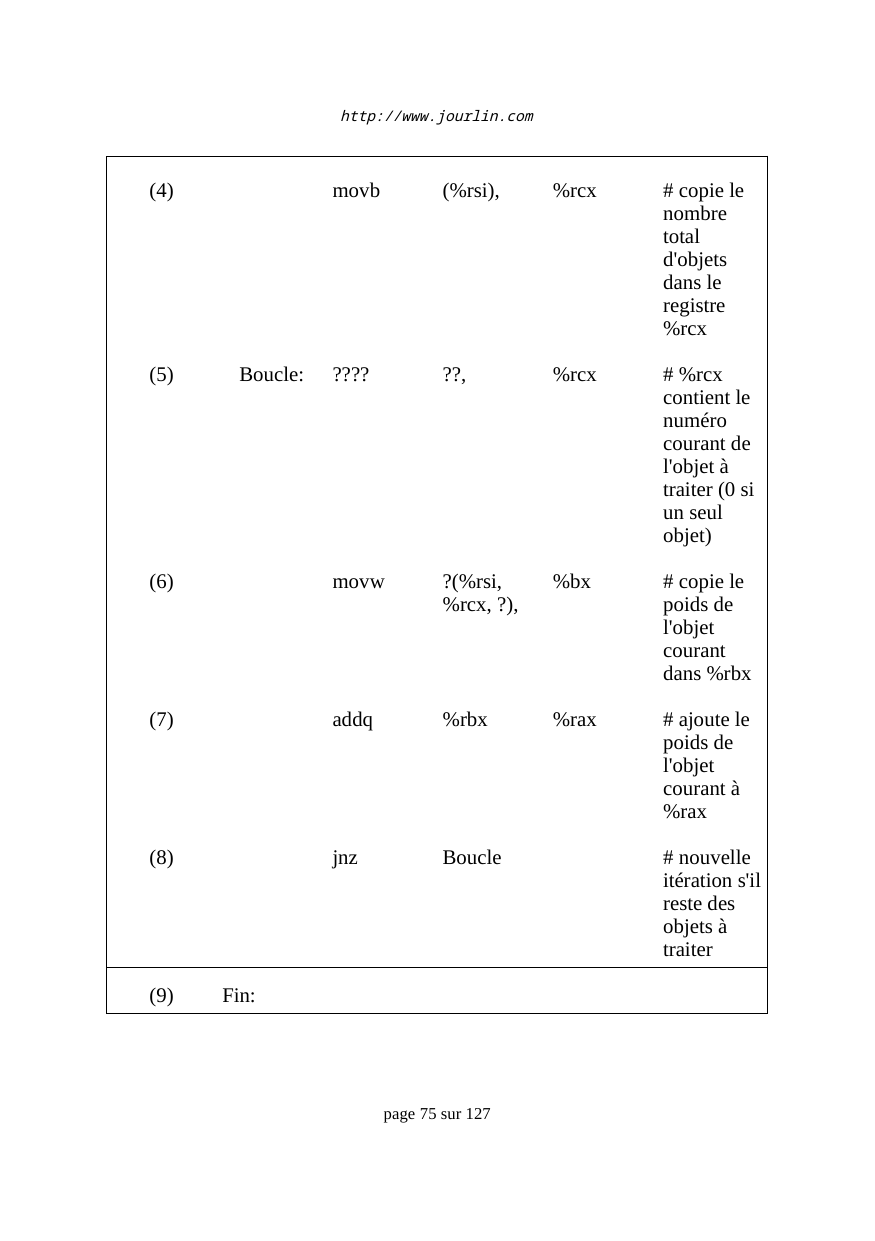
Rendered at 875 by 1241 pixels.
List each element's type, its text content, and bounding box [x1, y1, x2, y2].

table_cell [657, 968, 767, 1013]
table_cell Boucle [437, 829, 547, 967]
table_cell [437, 968, 547, 1013]
table_cell [547, 829, 657, 967]
table_cell # copie le poids de l'objet courant dans %rbx [657, 553, 767, 691]
table_cell %bx [547, 553, 657, 691]
table_cell (5) [107, 345, 216, 553]
table_cell ?(%rsi, %rcx, ?), [437, 553, 547, 691]
table_cell %rcx [547, 345, 657, 553]
table_cell jnz [327, 829, 437, 967]
table_cell %rbx [437, 691, 547, 829]
table_cell ???? [327, 345, 437, 553]
table_cell # nouvelle itération s'il reste des objets à traiter [657, 829, 767, 967]
table_cell # %rcx contient le numéro courant de l'objet à traiter (0 si un seul objet) [657, 345, 767, 553]
table_cell movb [327, 157, 437, 345]
table_cell Fin: [216, 968, 327, 1013]
table_cell %rcx [547, 157, 657, 345]
table_cell %rax [547, 691, 657, 829]
table_cell [547, 968, 657, 1013]
table_cell Boucle: [216, 345, 327, 553]
table_cell (9) [107, 968, 216, 1013]
table_cell [327, 968, 437, 1013]
table_cell movw [327, 553, 437, 691]
table_cell (4) [107, 157, 216, 345]
table_cell (8) [107, 829, 216, 967]
table_cell # copie le nombre total d'objets dans le registre %rcx [657, 157, 767, 345]
table_cell [216, 691, 327, 829]
table_cell ??, [437, 345, 547, 553]
table_cell (7) [107, 691, 216, 829]
table_cell addq [327, 691, 437, 829]
table_cell # ajoute le poids de l'objet courant à %rax [657, 691, 767, 829]
table_cell [216, 829, 327, 967]
table_cell (6) [107, 553, 216, 691]
table_cell [216, 553, 327, 691]
table_cell (%rsi), [437, 157, 547, 345]
table_cell [216, 157, 327, 345]
